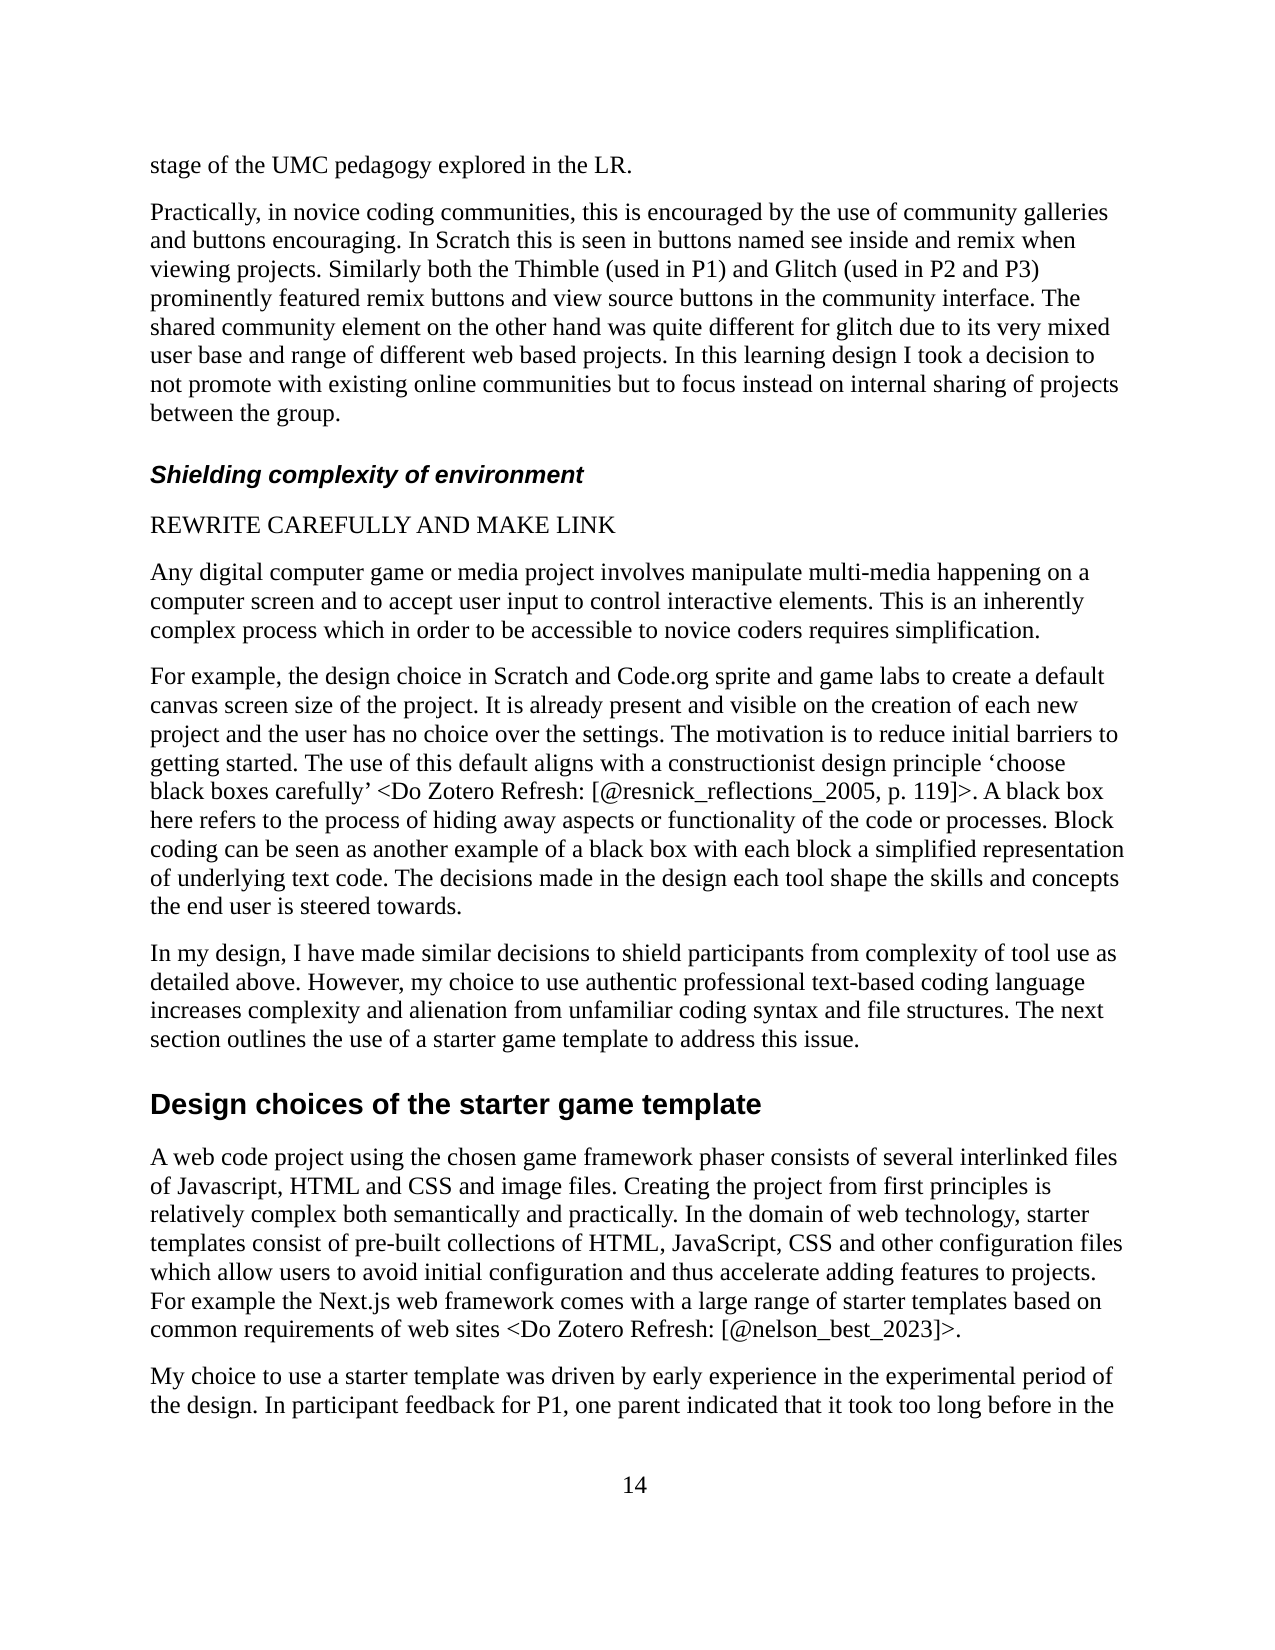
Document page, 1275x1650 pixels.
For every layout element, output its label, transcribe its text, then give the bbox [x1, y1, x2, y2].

text My choice to use a starter template was driven by early experience in the experimental period of the design. In participant feedback for P1, one parent indicated that it took too long before in the [150, 1361, 1125, 1419]
subtitle Design choices of the starter game template [150, 1087, 1125, 1121]
subtitle Shielding complexity of environment [150, 461, 1125, 489]
text For example, the design choice in Scratch and Code.org sprite and game labs to create a default canvas screen size of the project. It is already present and visible on the creation of each new project and the user has no choice over the settings. The motivation is to reduce initial barriers to getting started. The use of this default aligns with a constructionist design principle ‘choose black boxes carefully’ <Do Zotero Refresh: [@resnick_reflections_2005, p. 119]>. A black box here refers to the process of hiding away aspects or functionality of the code or processes. Block coding can be seen as another example of a black box with each block a simplified representation of underlying text code. The decisions made in the design each tool shape the skills and concepts the end user is steered towards. [150, 661, 1125, 920]
text stage of the UMC pedagogy explored in the LR. [150, 150, 1125, 179]
text REWRITE CAREFULLY AND MAKE LINK [150, 511, 1125, 539]
text In my design, I have made similar decisions to shield participants from complexity of tool use as detailed above. However, my choice to use authentic professional text-based coding language increases complexity and alienation from unfamiliar coding syntax and file structures. The next section outlines the use of a starter game template to address this issue. [150, 938, 1125, 1053]
text Practically, in novice coding communities, this is encouraged by the use of community galleries and buttons encouraging. In Scratch this is seen in buttons named see inside and remix when viewing projects. Similarly both the Thimble (used in P1) and Glitch (used in P2 and P3) prominently featured remix buttons and view source buttons in the community interface. The shared community element on the other hand was quite different for glitch due to its very mixed user base and range of different web based projects. In this learning design I took a decision to not promote with existing online communities but to focus instead on internal sharing of projects between the group. [150, 197, 1125, 427]
text A web code project using the chosen game framework phaser consists of several interlinked files of Javascript, HTML and CSS and image files. Creating the project from first principles is relatively complex both semantically and practically. In the domain of web technology, starter templates consist of pre-built collections of HTML, JavaScript, CSS and other configuration files which allow users to avoid initial configuration and thus accelerate adding features to projects. For example the Next.js web framework comes with a large range of starter templates based on common requirements of web sites <Do Zotero Refresh: [@nelson_best_2023]>. [150, 1142, 1125, 1343]
text Any digital computer game or media project involves manipulate multi-media happening on a computer screen and to accept user input to control interactive elements. This is an inherently complex process which in order to be accessible to novice coders requires simplification. [150, 557, 1125, 643]
